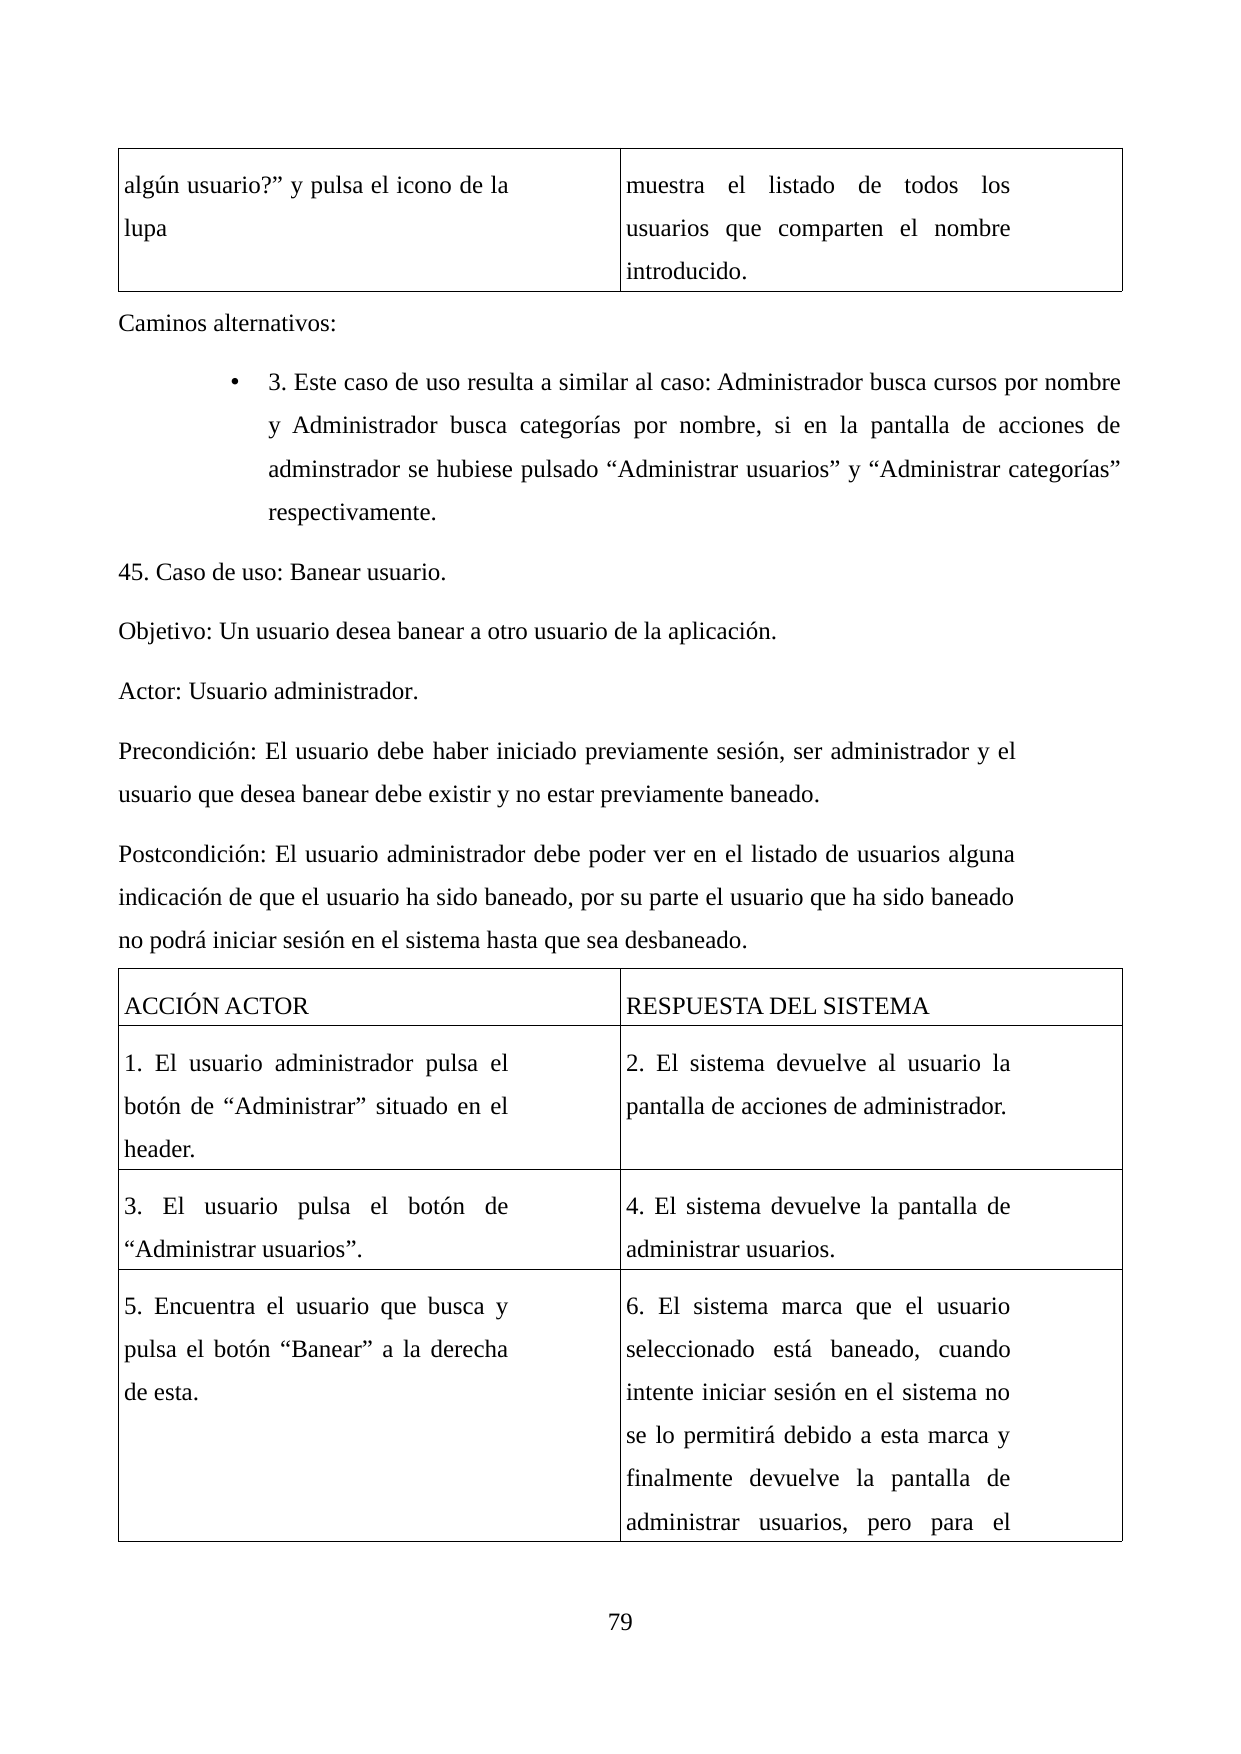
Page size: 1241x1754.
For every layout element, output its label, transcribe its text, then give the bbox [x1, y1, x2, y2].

table_header ACCIÓN ACTOR [119, 969, 620, 1025]
text 45. Caso de uso: Banear usuario. [118, 557, 1017, 585]
text Precondición: El usuario debe haber iniciado previamente sesión, ser administrador y el usuario que desea banear debe existir y no estar previamente baneado. [118, 736, 1017, 808]
list 3. Este caso de uso resulta a similar al caso: Administrador busca cursos por nombre y Administrador busca categorías por nombre, si en la pantalla de acciones de adminstrador se hubiese pulsado “Administrar usuarios” y “Administrar categorías” respectivamente. [231, 367, 1122, 526]
table_cell 3. El usuario pulsa el botón de “Administrar usuarios”. [119, 1170, 620, 1268]
table_cell 5. Encuentra el usuario que busca y pulsa el botón “Banear” a la derecha de esta. [119, 1270, 620, 1541]
table_cell 1. El usuario administrador pulsa el botón de “Administrar” situado en el header. [119, 1026, 620, 1168]
table_cell 2. El sistema devuelve al usuario la pantalla de acciones de administrador. [621, 1026, 1122, 1168]
table_header RESPUESTA DEL SISTEMA [621, 969, 1122, 1025]
table_cell algún usuario?” y pulsa el icono de la lupa [119, 149, 620, 291]
table_cell 4. El sistema devuelve la pantalla de administrar usuarios. [621, 1170, 1122, 1268]
text Postcondición: El usuario administrador debe poder ver en el listado de usuarios alguna indicación de que el usuario ha sido baneado, por su parte el usuario que ha sido baneado no podrá iniciar sesión en el sistema hasta que sea desbaneado. [118, 839, 1017, 954]
text Actor: Usuario administrador. [118, 676, 1017, 705]
table_cell 6. El sistema marca que el usuario seleccionado está baneado, cuando intente iniciar sesión en el sistema no se lo permitirá debido a esta marca y finalmente devuelve la pantalla de administrar usuarios, pero para el [621, 1270, 1122, 1541]
text Caminos alternativos: [118, 308, 1017, 336]
table_cell muestra el listado de todos los usuarios que comparten el nombre introducido. [621, 149, 1122, 291]
text Objetivo: Un usuario desea banear a otro usuario de la aplicación. [118, 616, 1017, 645]
